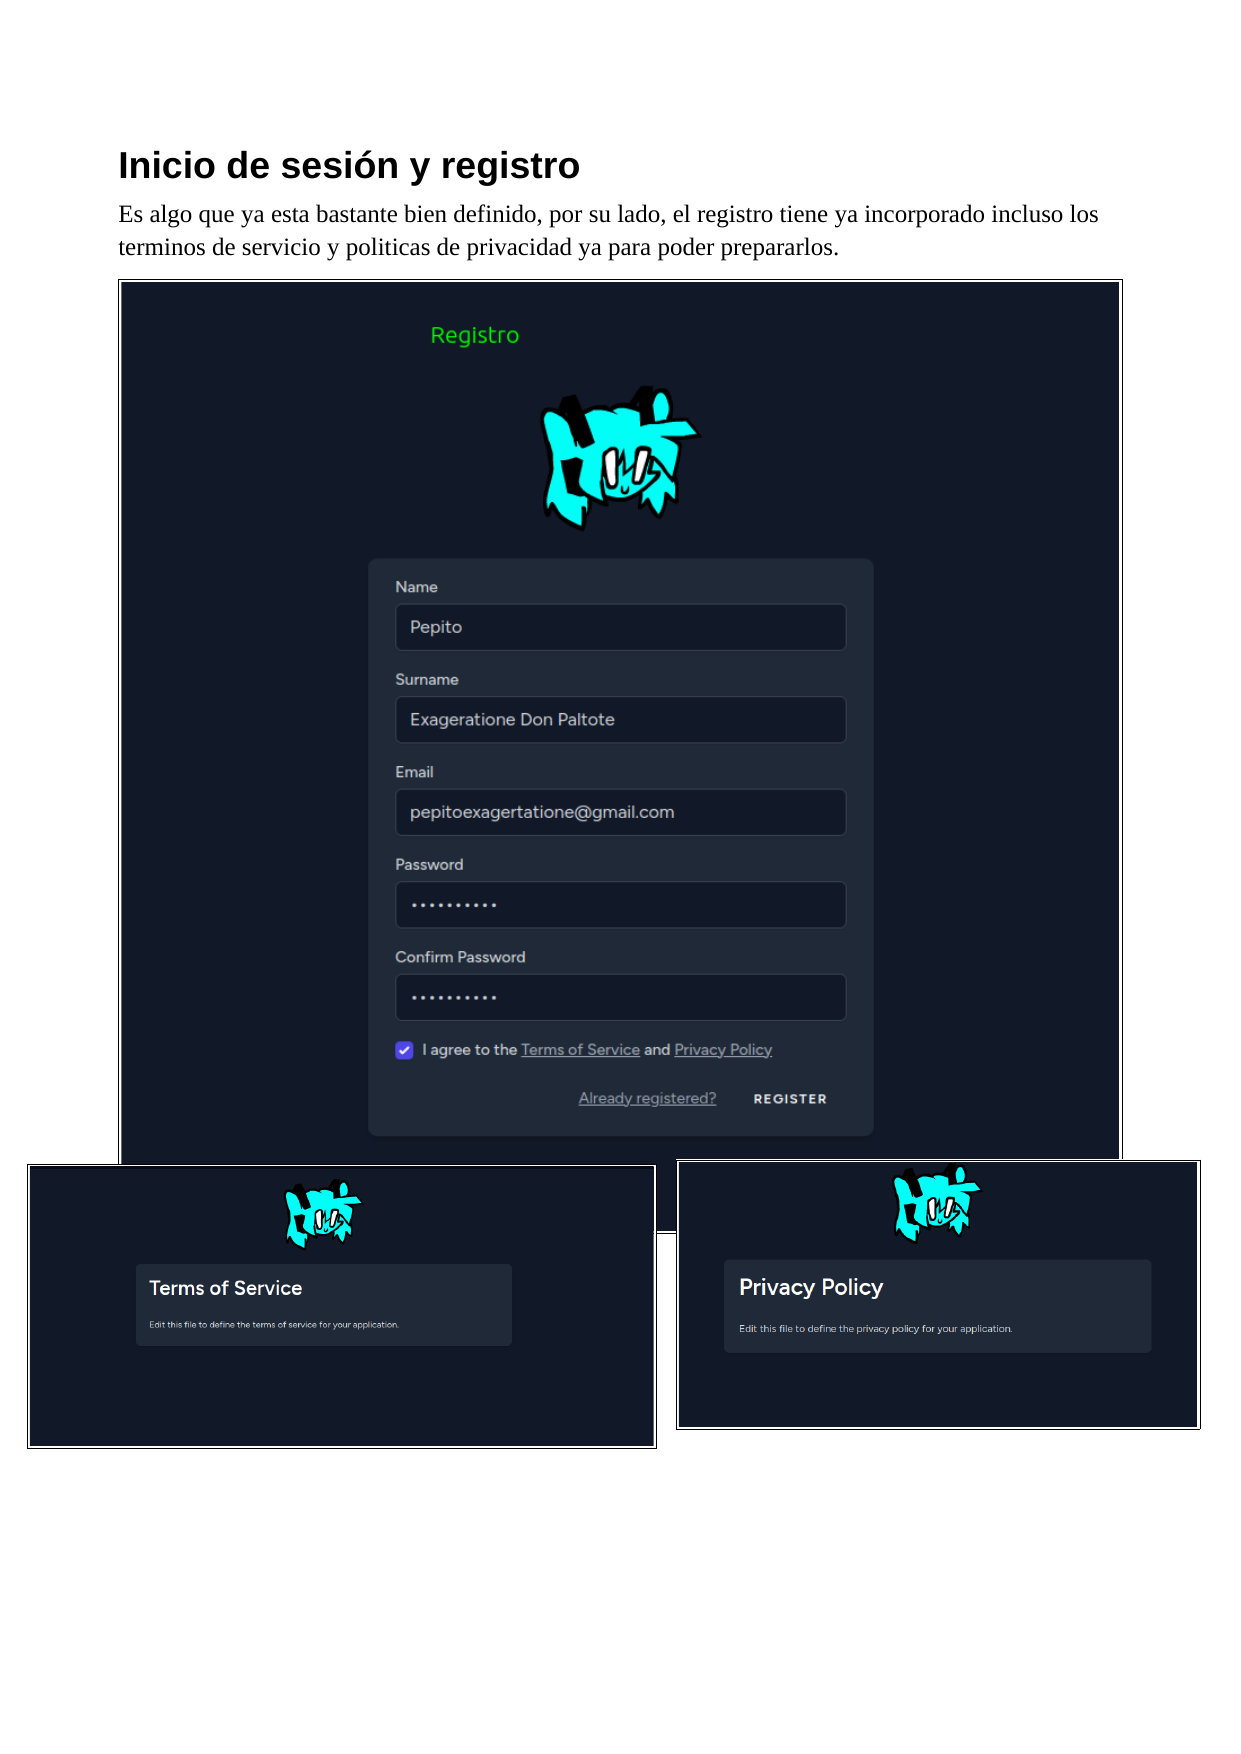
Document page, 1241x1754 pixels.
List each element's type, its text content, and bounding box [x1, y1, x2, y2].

subtitle Inicio de sesión y registro [118, 143, 1122, 186]
text Es algo que ya esta bastante bien definido, por su lado, el registro tiene ya incorporado incluso los terminos de servicio y politicas de privacidad ya para poder prepararlos. [118, 199, 1122, 261]
picture [29, 1166, 654, 1446]
picture [121, 282, 1119, 1231]
picture [678, 1162, 1197, 1427]
